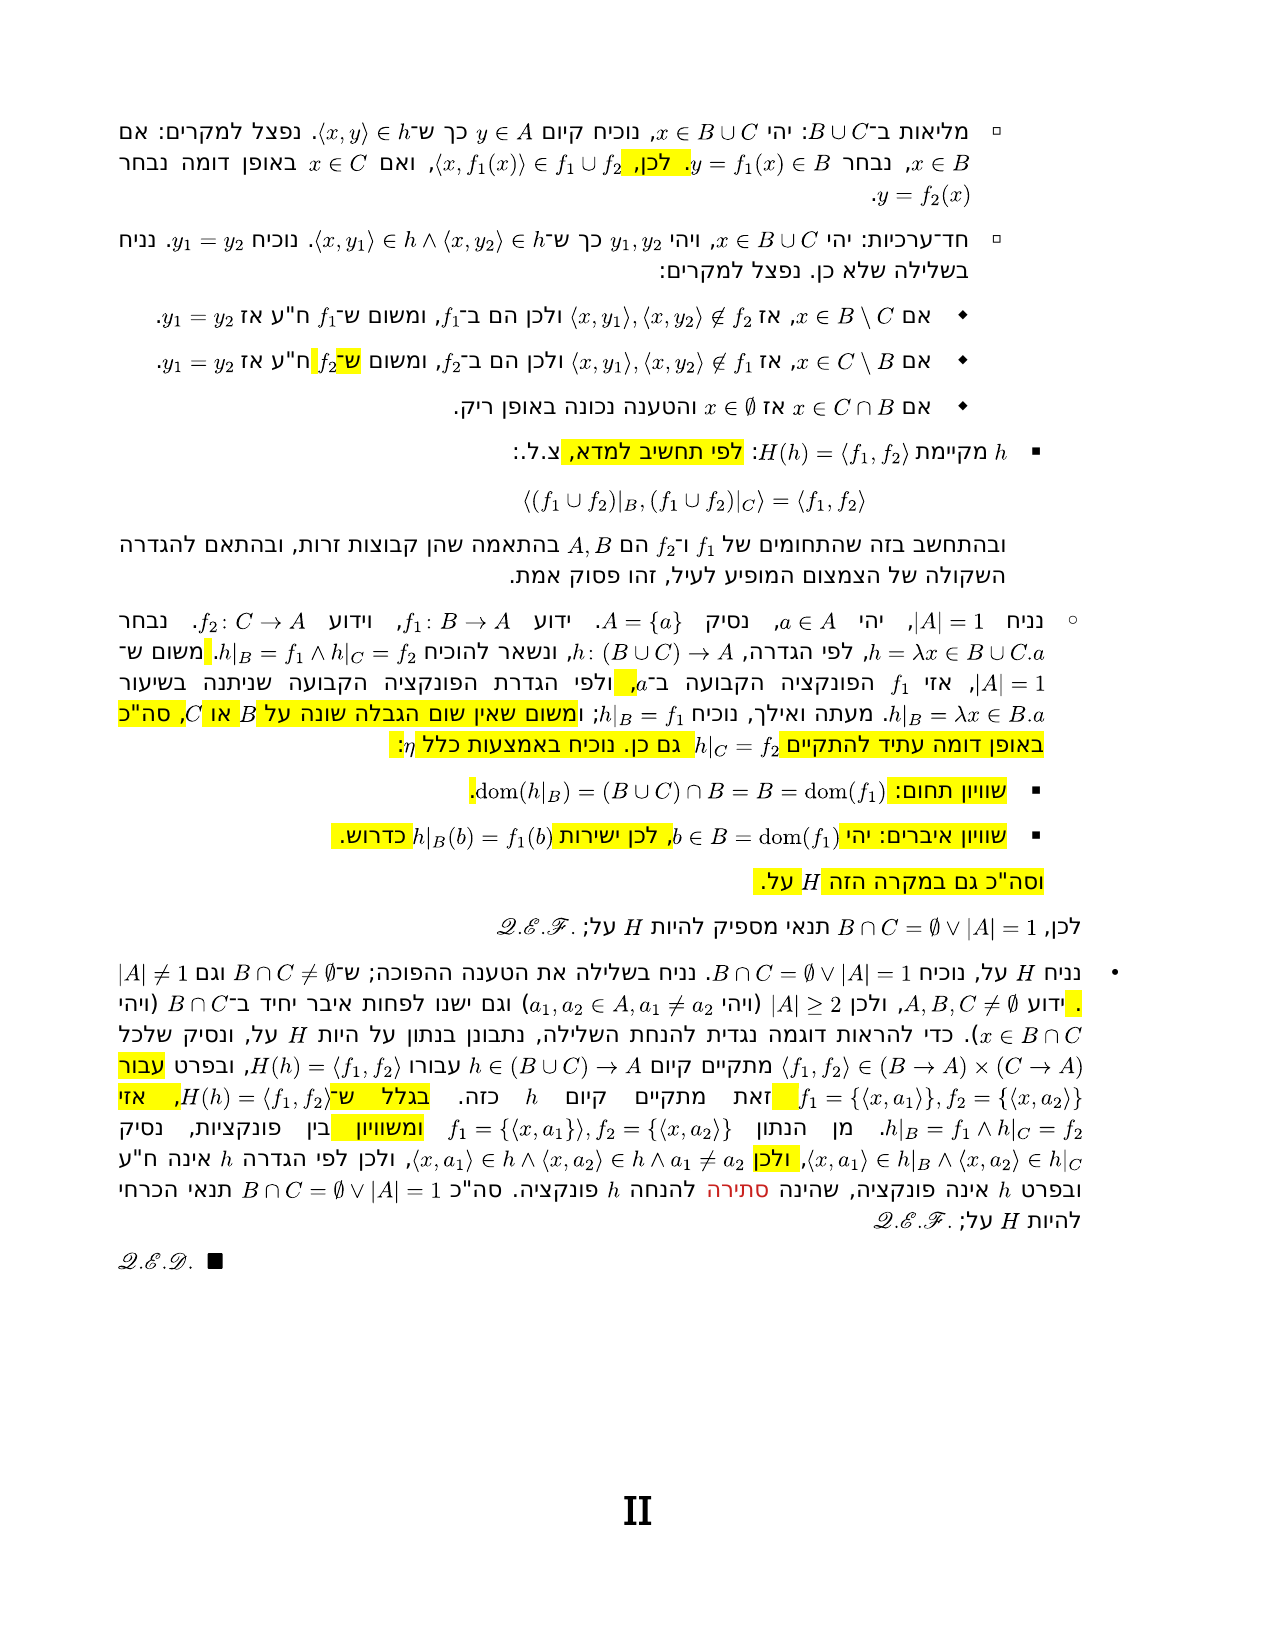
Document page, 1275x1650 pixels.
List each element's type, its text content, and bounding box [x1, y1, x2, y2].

list מליאות ב־: יהי , נוכיח קיום כך ש־. נפצל למקרים: אם , נבחר . לכן, , ואם באופן דומה נבחר . [118, 118, 1007, 207]
list אם אז והטענה נכונה באופן ריק. [118, 393, 969, 420]
list ובהתחשב בזה שהתחומים של ו־ הם בהתאמה שהן קבוצות זרות, ובהתאם להגדרה השקולה של הצמצום המופיע לעיל, זהו פסוק אמת. [118, 531, 1044, 589]
list אם , אז ולכן הם ב־, ומשום ש־ ח"ע אז . [118, 302, 969, 329]
list אם , אז ולכן הם ב־, ומשום ש־ ח"ע אז . [118, 348, 969, 375]
list וסה"כ גם במקרה הזה על. [118, 868, 1082, 895]
list נניח , יהי , נסיק . ידוע , וידוע . נבחר , לפי הגדרה, , ונשאר להוכיח . משום ש־, אזי הפונקציה הקבועה ב־, ולפי הגדרת הפונקציה הקבועה שניתנה בשיעור . מעתה ואילך, נוכיח ; ומשום שאין שום הגבלה שונה על או , סה"כ באופן דומה עתיד להתקיים גם כן. נוכיח באמצעות כלל : [118, 607, 1082, 758]
list חד־ערכיות: יהי , ויהי כך ש־. נוכיח . נניח בשלילה שלא כן. נפצל למקרים: [118, 226, 1007, 283]
list שוויון איברים: יהי , לכן ישירות כדרוש. [118, 823, 1044, 850]
list שוויון תחום: . [118, 777, 1044, 804]
list נניח על, נוכיח . נניח בשלילה את הטענה ההפוכה; ש־ וגם . ידוע , ולכן (ויהי ) וגם ישנו לפחות איבר יחיד ב־ (ויהי ). כדי להראות דוגמה נגדית להנחת השלילה, נתבונן בנתון על היות על, ונסיק שלכל מתקיים קיום עבורו , ובפרט עבור זאת מתקיים קיום כזה. בגלל ש־, אזי . מן הנתון ומשוויון בין פונקציות, נסיק , ולכן , ולכן לפי הגדרה אינה ח"ע ובפרט אינה פונקציה, שהינה סתירה להנחה פונקציה. סה"כ תנאי הכרחי להיות על; [118, 959, 1119, 1234]
list מקיימת : לפי תחשיב למדא, צ.ל.: [118, 438, 1044, 466]
list לכן, תנאי מספיק להיות על; [118, 913, 1119, 941]
